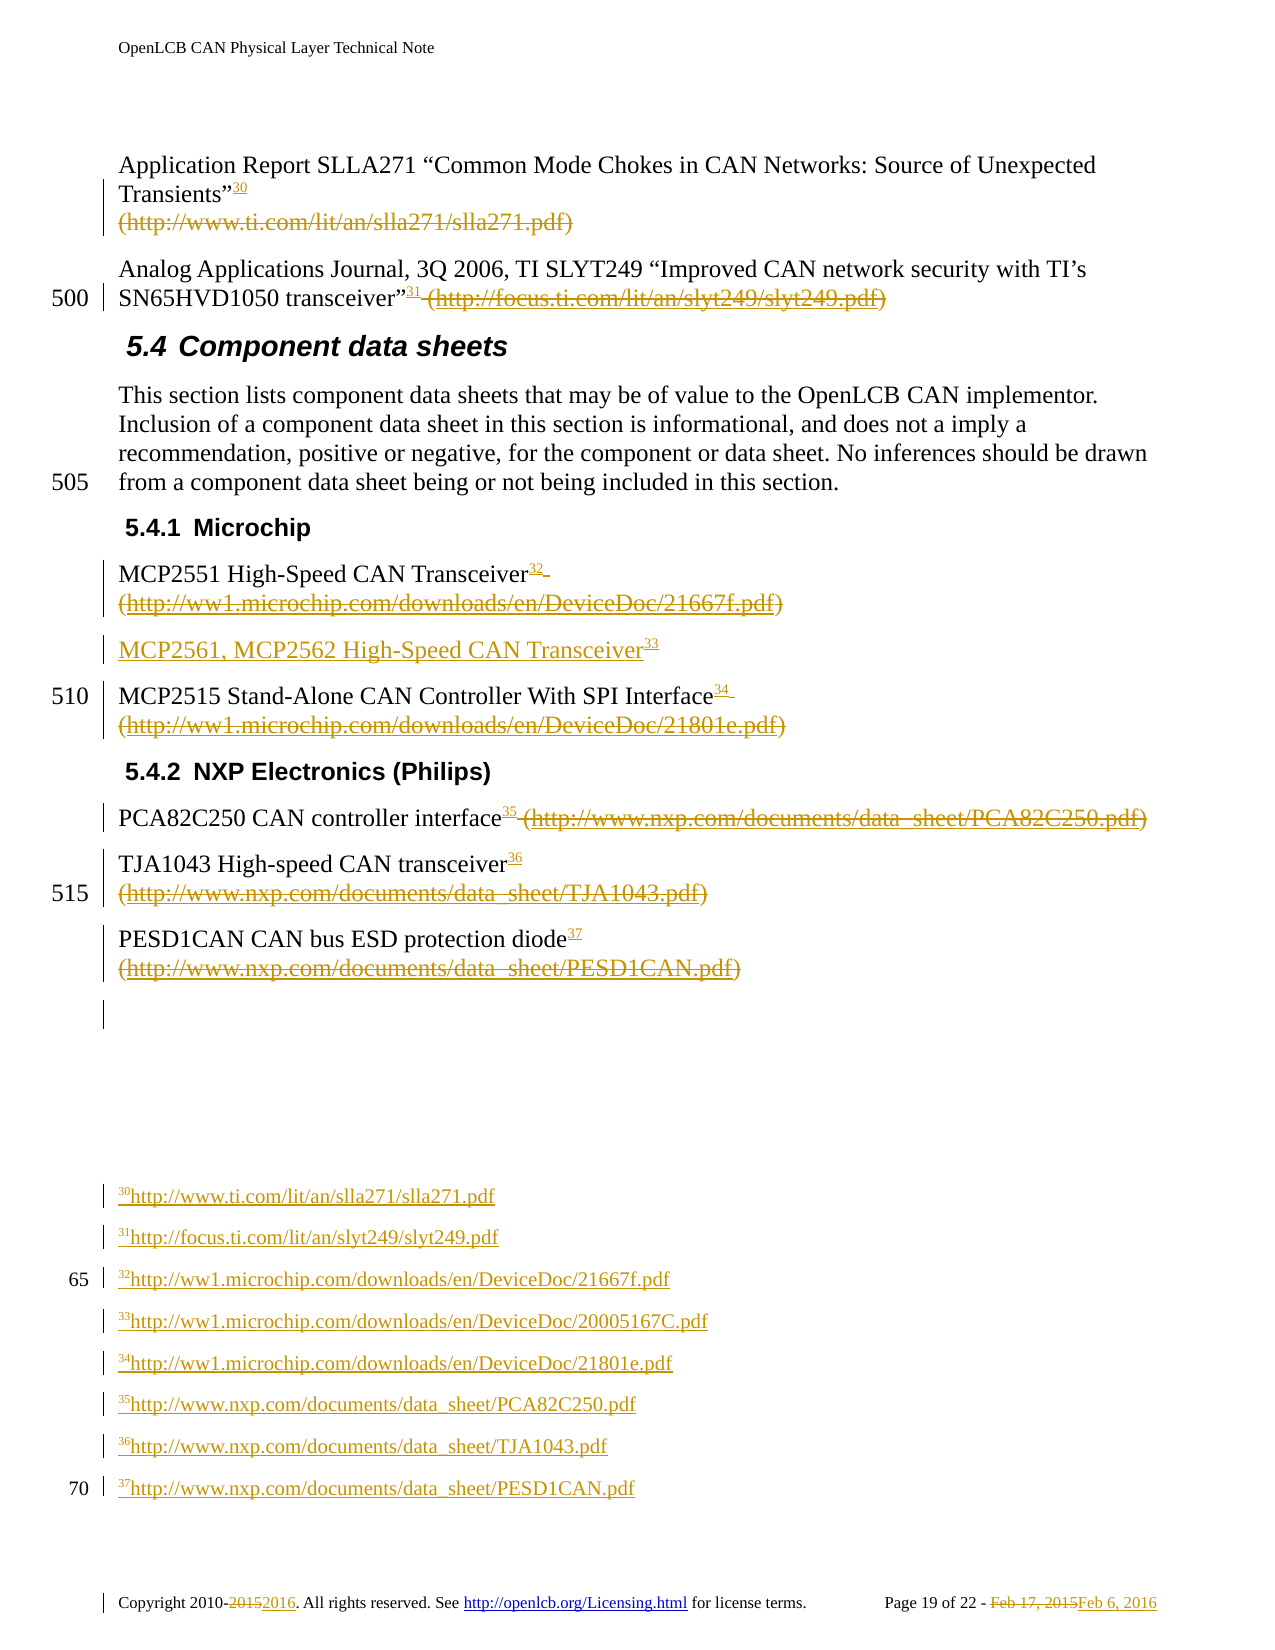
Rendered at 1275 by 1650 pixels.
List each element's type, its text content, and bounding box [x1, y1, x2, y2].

text http://www.nxp.com/documents/data_sheet/PCA82C250.pdf [118, 1392, 1157, 1416]
text Application Report SLLA271 “Common Mode Chokes in CAN Networks: Source of Unexpected Transients” [118, 150, 1157, 236]
text http://www.nxp.com/documents/data_sheet/PESD1CAN.pdf [118, 1476, 1157, 1500]
text PCA82C250 CAN controller interface [118, 803, 1157, 832]
text Analog Applications Journal, 3Q 2006, TI SLYT249 “Improved CAN network security with TI’s SN65HVD1050 transceiver” [118, 254, 1157, 311]
text http://ww1.microchip.com/downloads/en/DeviceDoc/20005167C.pdf [118, 1309, 1157, 1333]
text This section lists component data sheets that may be of value to the OpenLCB CAN implementor. Inclusion of a component data sheet in this section is informational, and does not a imply a recommendation, positive or negative, for the component or data sheet. No inferences should be drawn from a component data sheet being or not being included in this section. [118, 380, 1157, 495]
text http://www.ti.com/lit/an/slla271/slla271.pdf [118, 1183, 1157, 1208]
text TJA1043 High-speed CAN transceiver [118, 849, 1157, 907]
text MCP2561, MCP2562 High-Speed CAN Transceiver [118, 635, 1157, 663]
text http://www.nxp.com/documents/data_sheet/TJA1043.pdf [118, 1434, 1157, 1458]
subtitle Microchip [118, 513, 1157, 542]
text http://ww1.microchip.com/downloads/en/DeviceDoc/21801e.pdf [118, 1351, 1157, 1375]
subtitle Component data sheets [118, 329, 1157, 363]
text http://ww1.microchip.com/downloads/en/DeviceDoc/21667f.pdf [118, 1267, 1157, 1291]
subtitle NXP Electronics (Philips) [118, 756, 1157, 785]
text http://focus.ti.com/lit/an/slyt249/slyt249.pdf [118, 1225, 1157, 1249]
text PESD1CAN CAN bus ESD protection diode [118, 924, 1157, 1028]
text MCP2515 Stand-Alone CAN Controller With SPI Interface [118, 681, 1157, 739]
text MCP2551 High-Speed CAN Transceiver [118, 559, 1157, 617]
